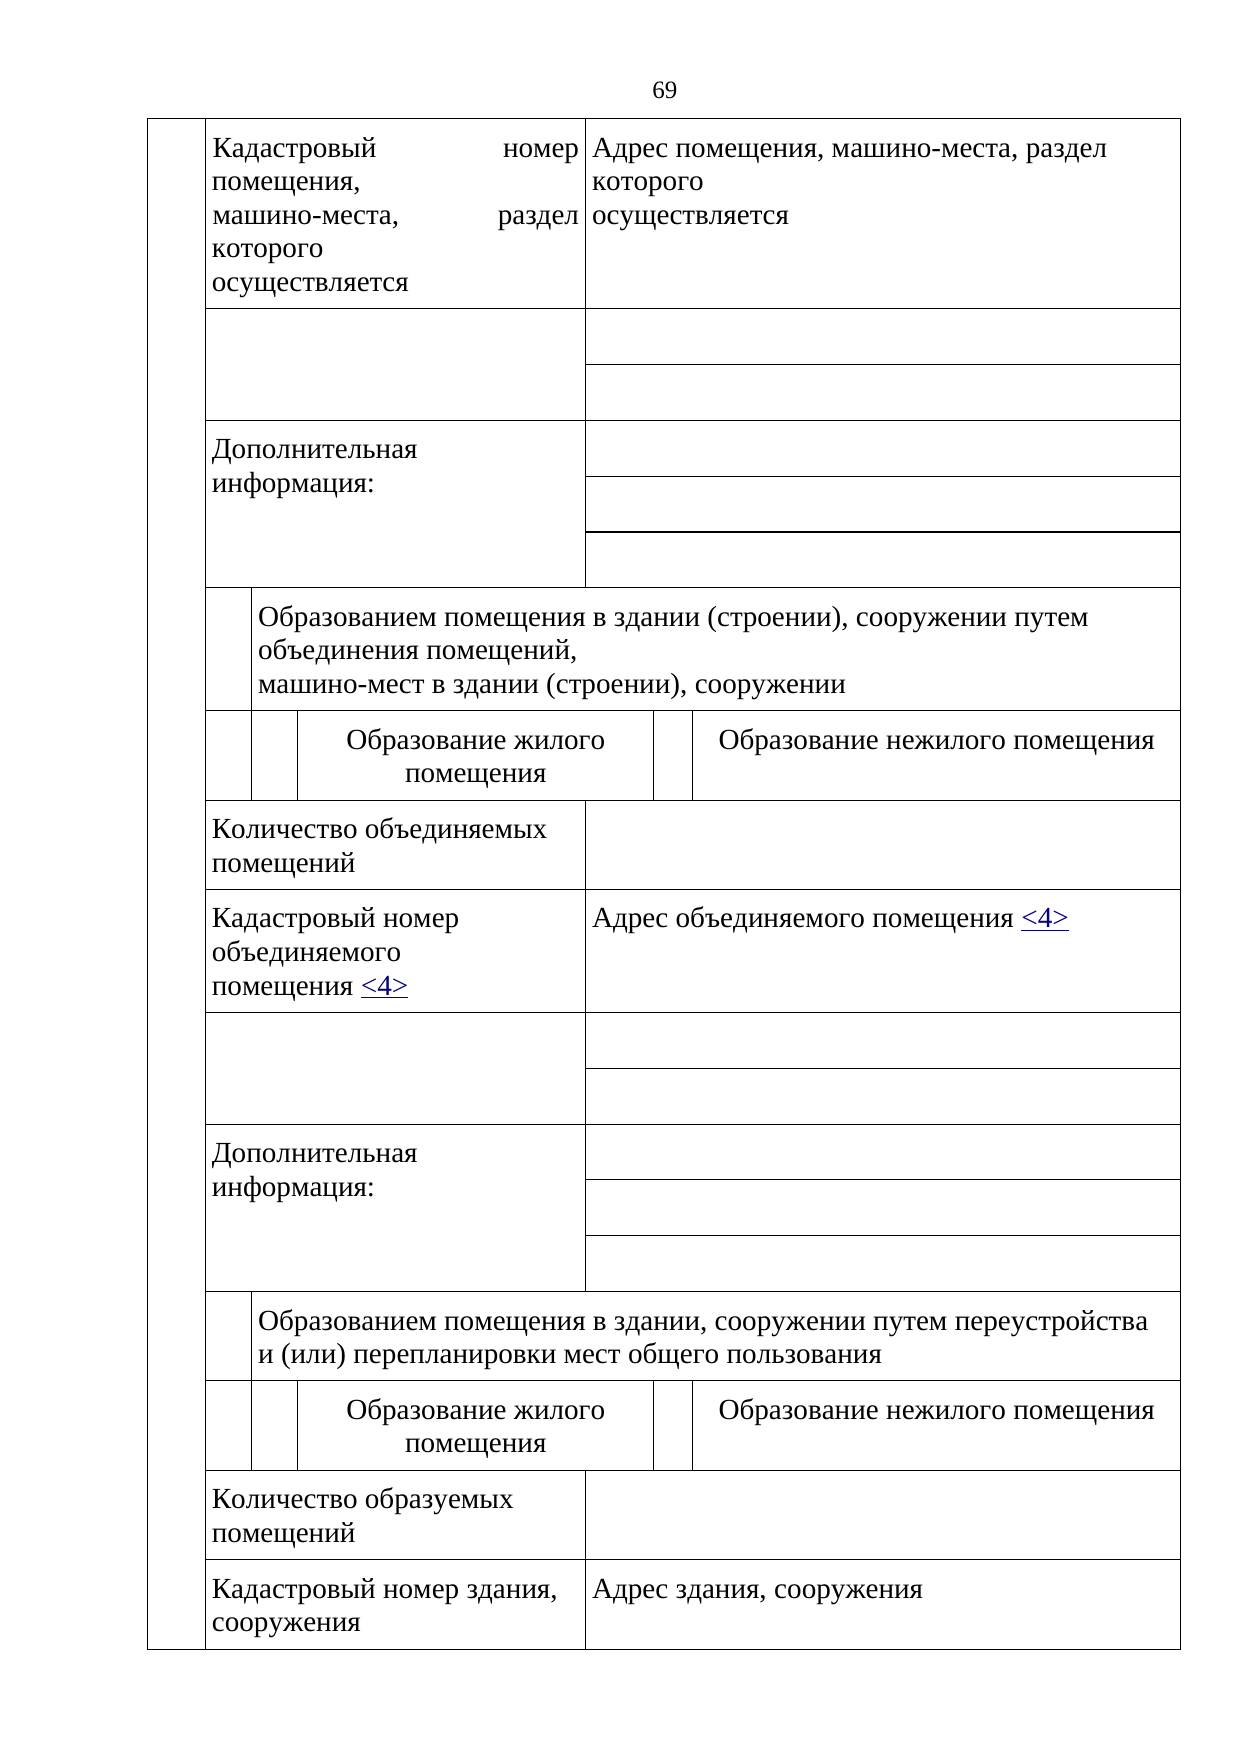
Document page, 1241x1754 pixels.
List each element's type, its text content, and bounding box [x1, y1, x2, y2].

table_cell Образование жилого помещения [298, 711, 653, 799]
table_cell [586, 365, 1180, 420]
table_cell Количество объединяемых помещений [206, 801, 585, 889]
table_cell [148, 119, 205, 1648]
table_cell Образование нежилого помещения [693, 711, 1180, 799]
table_cell Образование нежилого помещения [693, 1381, 1180, 1470]
table_cell [586, 1069, 1180, 1123]
table_cell Кадастровый номер помещения, машино-места, раздел которого осуществляется [206, 119, 585, 308]
table_cell [586, 1236, 1180, 1291]
table_cell [252, 711, 297, 799]
table_cell [654, 1381, 692, 1470]
table_cell [206, 309, 585, 364]
table_cell Образованием помещения в здании (строении), сооружении путем объединения помещений, машино-мест в здании (строении), сооружении [252, 588, 1180, 710]
table_cell [206, 364, 585, 420]
table_cell [206, 1068, 585, 1123]
table_cell [586, 1471, 1180, 1559]
table_cell Количество образуемых помещений [206, 1471, 585, 1559]
table_cell [586, 309, 1180, 364]
table_cell [586, 1013, 1180, 1068]
table_cell Кадастровый номер объединяемого помещения <4> [206, 890, 585, 1012]
table_cell [586, 421, 1180, 476]
table_cell [206, 711, 251, 799]
table_cell [206, 1381, 251, 1470]
table_cell [586, 1125, 1180, 1179]
table_cell [586, 477, 1180, 531]
table_cell Адрес помещения, машино-места, раздел которого осуществляется [586, 119, 1180, 308]
table_cell [586, 801, 1180, 889]
table_cell Образование жилого помещения [298, 1381, 653, 1470]
table_cell [586, 533, 1180, 587]
table_cell Кадастровый номер здания, сооружения [206, 1560, 585, 1648]
table_cell [206, 1013, 585, 1068]
table_cell Дополнительная информация: [206, 1125, 585, 1291]
table_cell Адрес объединяемого помещения <4> [586, 890, 1180, 1012]
table_cell Адрес здания, сооружения [586, 1560, 1180, 1648]
table_cell [252, 1381, 297, 1470]
table_cell Дополнительная информация: [206, 421, 585, 587]
table_cell [206, 1292, 251, 1380]
table_cell [654, 711, 692, 799]
table_cell [586, 1180, 1180, 1235]
table_cell Образованием помещения в здании, сооружении путем переустройства и (или) перепланировки мест общего пользования [252, 1292, 1180, 1380]
table_cell [206, 588, 251, 710]
